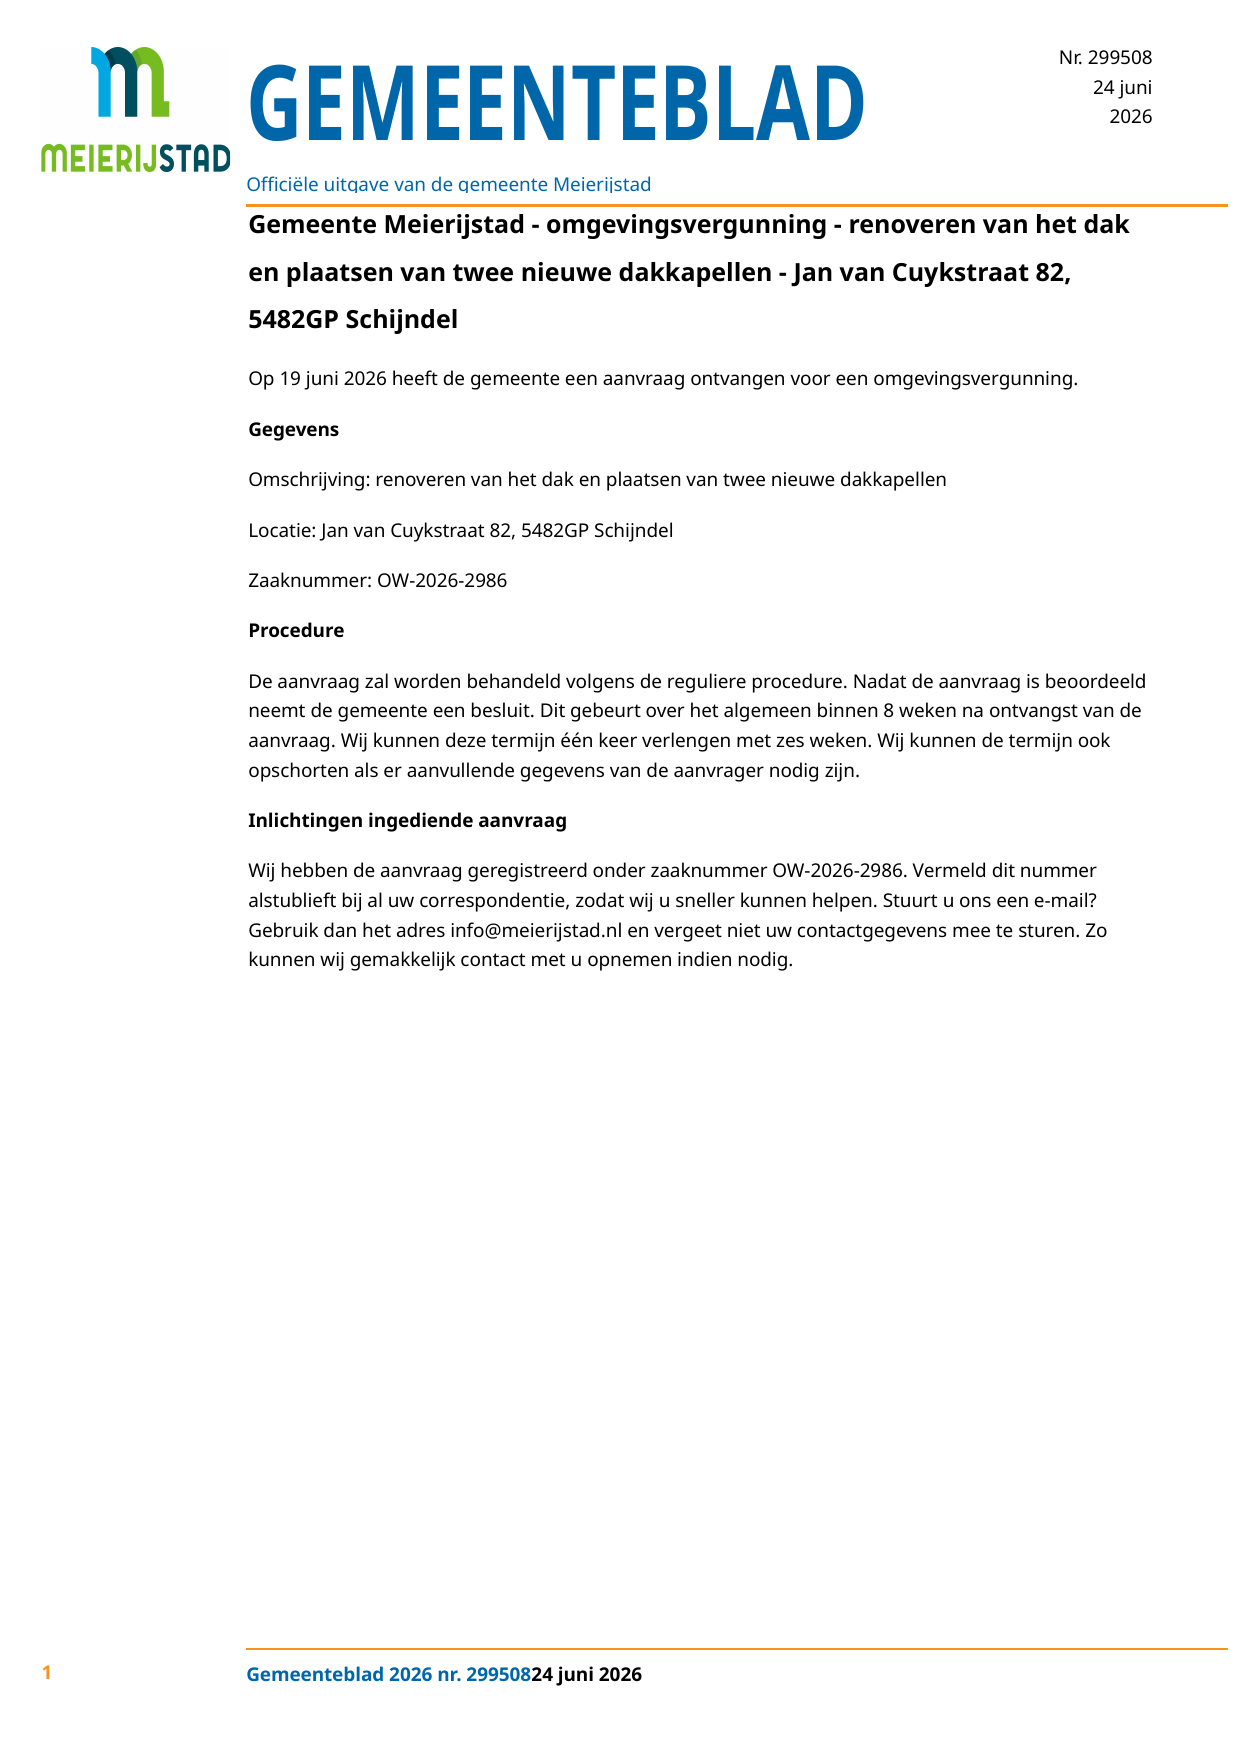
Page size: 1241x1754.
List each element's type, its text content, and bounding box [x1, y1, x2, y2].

text De aanvraag zal worden behandeld volgens de reguliere procedure. Nadat de aanvraag is beoordeeld neemt de gemeente een besluit. Dit gebeurt over het algemeen binnen 8 weken na ontvangst van de aanvraag. Wij kunnen deze termijn één keer verlengen met zes weken. Wij kunnen de termijn ook opschorten als er aanvullende gegevens van de aanvrager nodig zijn. [248, 668, 1152, 782]
text Op 19 juni 2026 heeft de gemeente een aanvraag ontvangen voor een omgevingsvergunning. [248, 366, 1152, 391]
text Gegevens [248, 416, 1152, 442]
text Locatie: Jan van Cuykstraat 82, 5482GP Schijndel [248, 517, 1152, 542]
text Gemeente Meierijstad - omgevingsvergunning - renoveren van het dak en plaatsen van twee nieuwe dakkapellen - Jan van Cuykstraat 82, 5482GP Schijndel [248, 207, 1152, 336]
text Zaaknummer: OW-2026-2986 [248, 567, 1152, 593]
picture [41, 47, 231, 172]
text Omschrijving: renoveren van het dak en plaatsen van twee nieuwe dakkapellen [248, 466, 1152, 492]
text Procedure [248, 618, 1152, 643]
text Wij hebben de aanvraag geregistreerd onder zaaknummer OW-2026-2986. Vermeld dit nummer alstublieft bij al uw correspondentie, zodat wij u sneller kunnen helpen. Stuurt u ons een e-mail? Gebruik dan het adres info@meierijstad.nl en vergeet niet uw contactgegevens mee te sturen. Zo kunnen wij gemakkelijk contact met u opnemen indien nodig. [248, 858, 1152, 972]
text Inlichtingen ingediende aanvraag [248, 807, 1152, 833]
